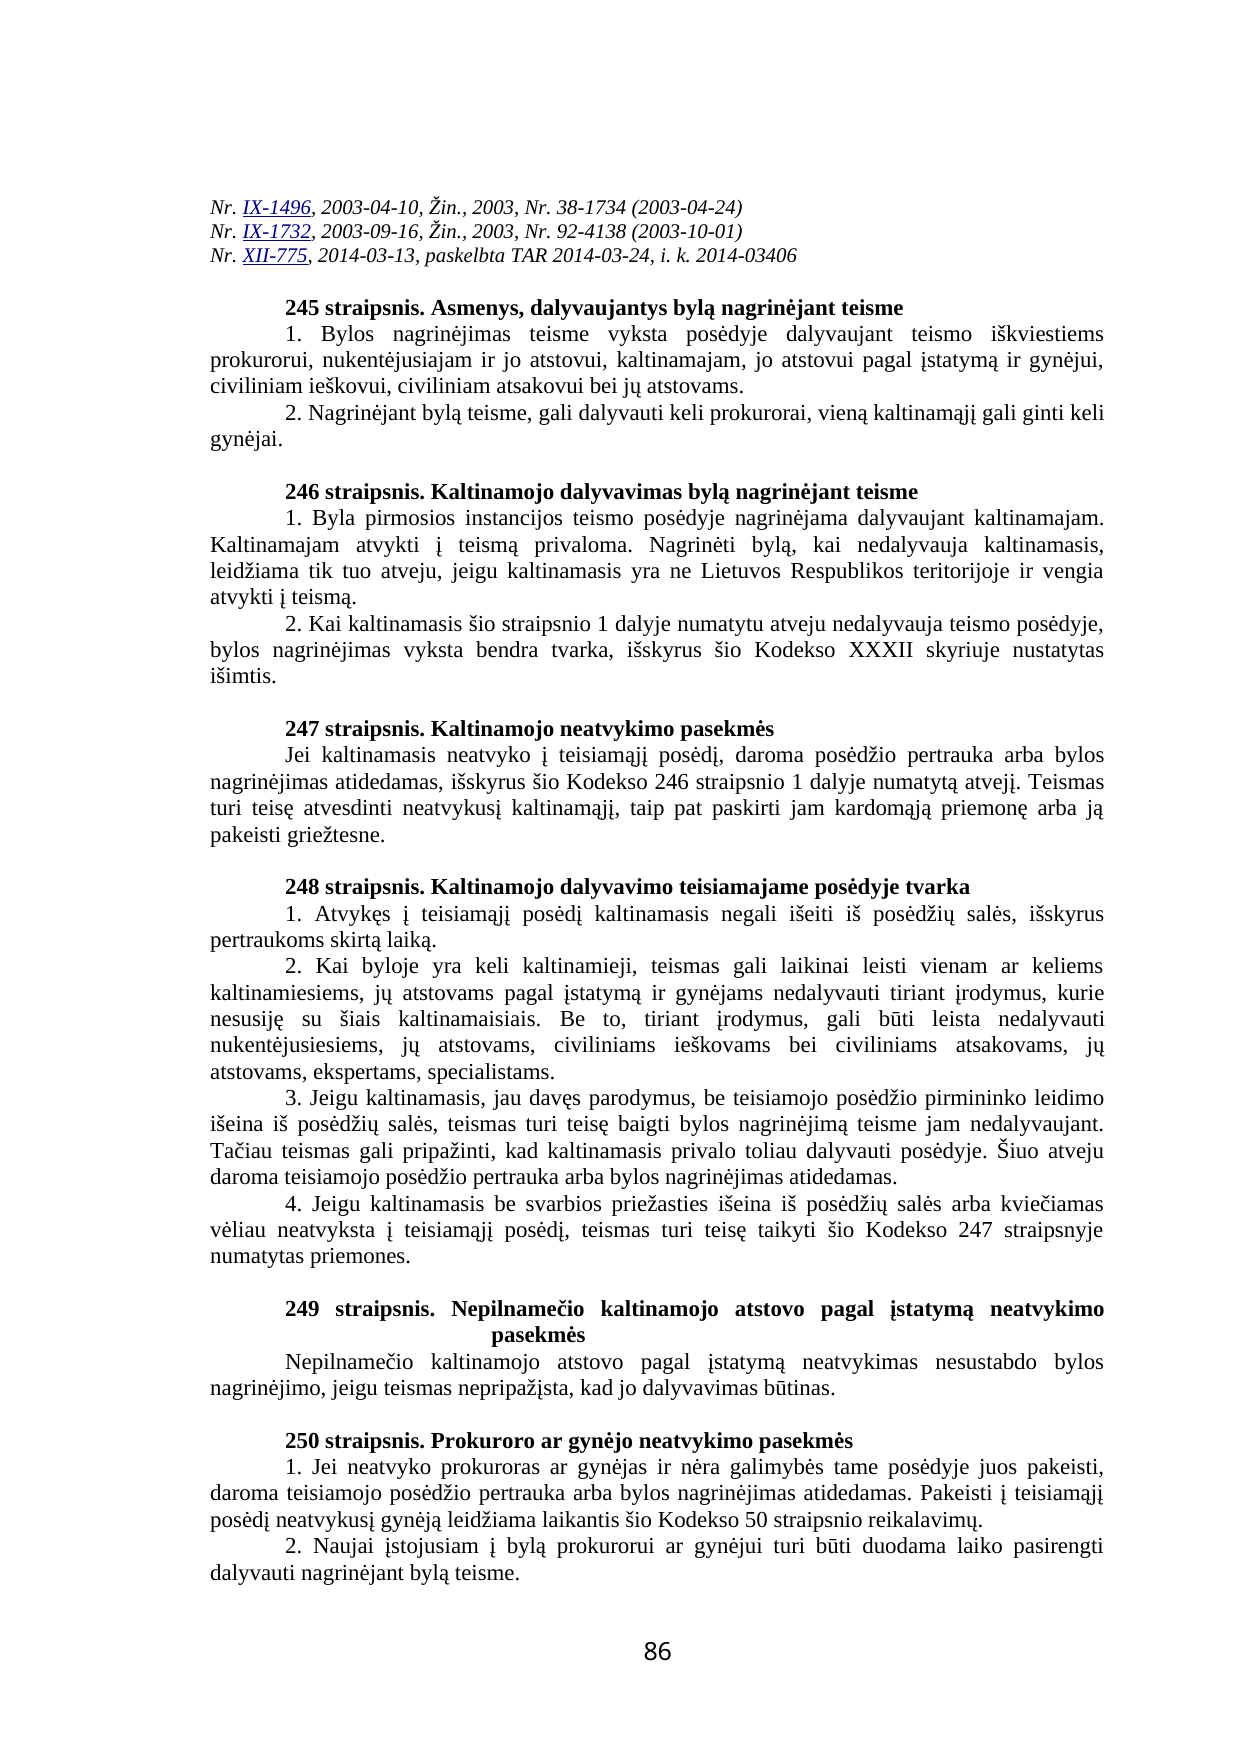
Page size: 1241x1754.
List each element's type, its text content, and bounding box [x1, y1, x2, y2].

text 248 straipsnis. Kaltinamojo dalyvavimo teisiamajame posėdyje tvarka [210, 873, 1106, 900]
text 2. Naujai įstojusiam į bylą prokurorui ar gynėjui turi būti duodama laiko pasirengti dalyvauti nagrinėjant bylą teisme. [210, 1532, 1106, 1585]
text 3. Jeigu kaltinamasis, jau davęs parodymus, be teisiamojo posėdžio pirmininko leidimo išeina iš posėdžių salės, teismas turi teisę baigti bylos nagrinėjimą teisme jam nedalyvaujant. Tačiau teismas gali pripažinti, kad kaltinamasis privalo toliau dalyvauti posėdyje. Šiuo atveju daroma teisiamojo posėdžio pertrauka arba bylos nagrinėjimas atidedamas. [210, 1084, 1106, 1189]
text 4. Jeigu kaltinamasis be svarbios priežasties išeina iš posėdžių salės arba kviečiamas vėliau neatvyksta į teisiamąjį posėdį, teismas turi teisę taikyti šio Kodekso 247 straipsnyje numatytas priemones. [210, 1189, 1106, 1269]
text 1. Byla pirmosios instancijos teismo posėdyje nagrinėjama dalyvaujant kaltinamajam. Kaltinamajam atvykti į teismą privaloma. Nagrinėti bylą, kai nedalyvauja kaltinamasis, leidžiama tik tuo atveju, jeigu kaltinamasis yra ne Lietuvos Respublikos teritorijoje ir vengia atvykti į teismą. [210, 504, 1106, 610]
text Jei kaltinamasis neatvyko į teisiamąjį posėdį, daroma posėdžio pertrauka arba bylos nagrinėjimas atidedamas, išskyrus šio Kodekso 246 straipsnio 1 dalyje numatytą atvejį. Teismas turi teisę atvesdinti neatvykusį kaltinamąjį, taip pat paskirti jam kardomąją priemonę arba ją pakeisti griežtesne. [210, 742, 1106, 847]
text Nr. XII-775, 2014-03-13, paskelbta TAR 2014-03-24, i. k. 2014-03406 [210, 243, 1106, 267]
text 246 straipsnis. Kaltinamojo dalyvavimas bylą nagrinėjant teisme [210, 478, 1106, 504]
text 249 straipsnis. Nepilnamečio kaltinamojo atstovo pagal įstatymą neatvykimo pasekmės [285, 1295, 1106, 1348]
text Nepilnamečio kaltinamojo atstovo pagal įstatymą neatvykimas nesustabdo bylos nagrinėjimo, jeigu teismas nepripažįsta, kad jo dalyvavimas būtinas. [210, 1348, 1106, 1400]
text 2. Nagrinėjant bylą teisme, gali dalyvauti keli prokurorai, vieną kaltinamąjį gali ginti keli gynėjai. [210, 399, 1106, 452]
text 247 straipsnis. Kaltinamojo neatvykimo pasekmės [210, 715, 1106, 742]
text 245 straipsnis. Asmenys, dalyvaujantys bylą nagrinėjant teisme [210, 293, 1106, 320]
text Nr. IX-1496, 2003-04-10, Žin., 2003, Nr. 38-1734 (2003-04-24) [210, 195, 1106, 219]
text 250 straipsnis. Prokuroro ar gynėjo neatvykimo pasekmės [210, 1427, 1106, 1453]
text Nr. IX-1732, 2003-09-16, Žin., 2003, Nr. 92-4138 (2003-10-01) [210, 219, 1106, 243]
text 2. Kai kaltinamasis šio straipsnio 1 dalyje numatytu atveju nedalyvauja teismo posėdyje, bylos nagrinėjimas vyksta bendra tvarka, išskyrus šio Kodekso XXXII skyriuje nustatytas išimtis. [210, 610, 1106, 689]
text 1. Atvykęs į teisiamąjį posėdį kaltinamasis negali išeiti iš posėdžių salės, išskyrus pertraukoms skirtą laiką. [210, 900, 1106, 952]
text 2. Kai byloje yra keli kaltinamieji, teismas gali laikinai leisti vienam ar keliems kaltinamiesiems, jų atstovams pagal įstatymą ir gynėjams nedalyvauti tiriant įrodymus, kurie nesusiję su šiais kaltinamaisiais. Be to, tiriant įrodymus, gali būti leista nedalyvauti nukentėjusiesiems, jų atstovams, civiliniams ieškovams bei civiliniams atsakovams, jų atstovams, ekspertams, specialistams. [210, 952, 1106, 1084]
text 1. Bylos nagrinėjimas teisme vyksta posėdyje dalyvaujant teismo iškviestiems prokurorui, nukentėjusiajam ir jo atstovui, kaltinamajam, jo atstovui pagal įstatymą ir gynėjui, civiliniam ieškovui, civiliniam atsakovui bei jų atstovams. [210, 320, 1106, 399]
text 1. Jei neatvyko prokuroras ar gynėjas ir nėra galimybės tame posėdyje juos pakeisti, daroma teisiamojo posėdžio pertrauka arba bylos nagrinėjimas atidedamas. Pakeisti į teisiamąjį posėdį neatvykusį gynėją leidžiama laikantis šio Kodekso 50 straipsnio reikalavimų. [210, 1453, 1106, 1532]
